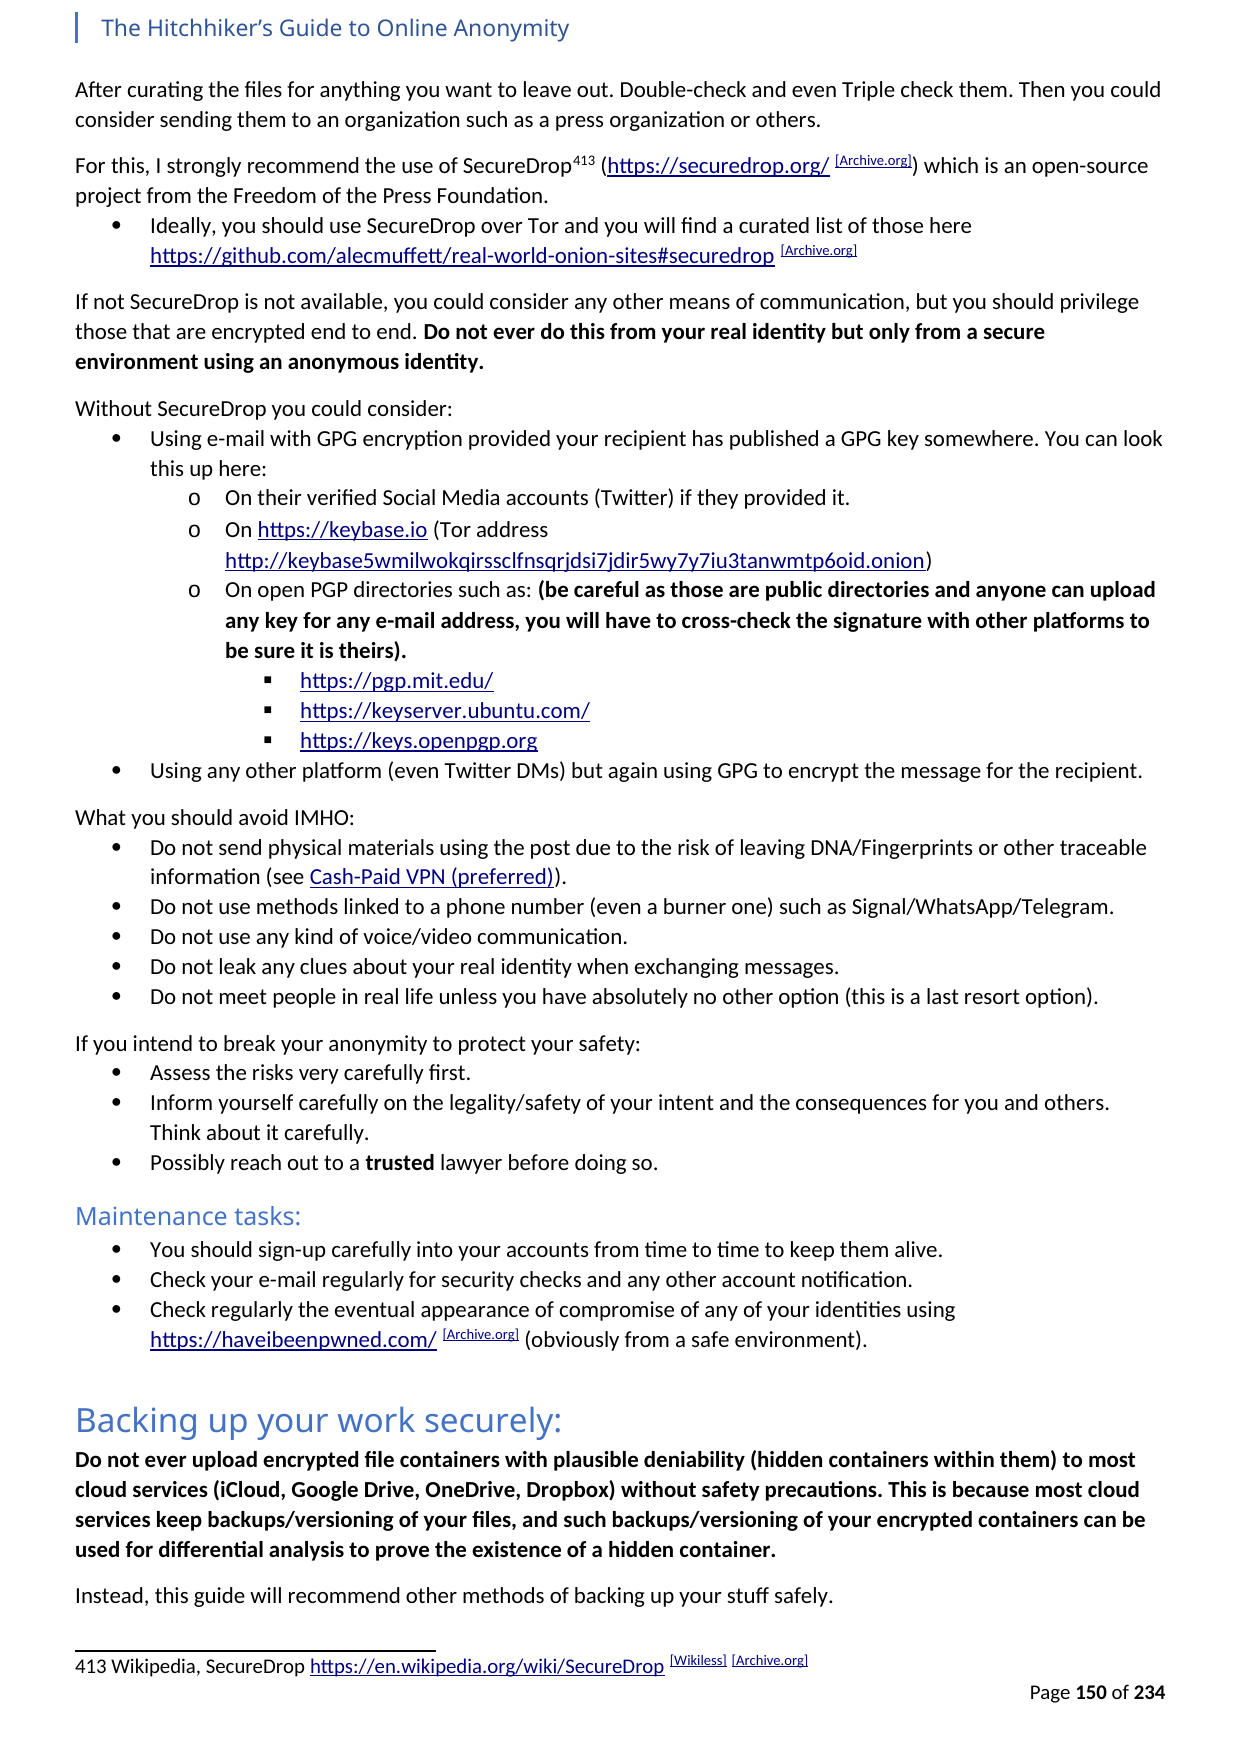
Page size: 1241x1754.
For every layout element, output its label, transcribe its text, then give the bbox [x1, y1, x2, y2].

list Do not meet people in real life unless you have absolutely no other option (this is a last resort option). [112, 982, 1165, 1010]
list Ideally, you should use SecureDrop over Tor and you will find a curated list of those here https://github.com/alecmuffett/real-world-onion-sites#securedrop [Archive.org] [112, 211, 1165, 269]
text Instead, this guide will recommend other methods of backing up your stuff safely. [75, 1581, 1165, 1609]
list Assess the risks very carefully first. [112, 1058, 1165, 1087]
text Do not ever upload encrypted file containers with plausible deniability (hidden containers within them) to most cloud services (iCloud, Google Drive, OneDrive, Dropbox) without safety precautions. This is because most cloud services keep backups/versioning of your files, and such backups/versioning of your encrypted containers can be used for differential analysis to prove the existence of a hidden container. [75, 1445, 1165, 1563]
subtitle Maintenance tasks: [75, 1199, 1165, 1233]
list Check your e-mail regularly for security checks and any other account notification. [112, 1265, 1165, 1293]
text If you intend to break your anonymity to protect your safety: [75, 1029, 1165, 1057]
list Do not use any kind of voice/video communication. [112, 922, 1165, 950]
list https://keyserver.ubuntu.com/ [262, 696, 1165, 724]
list Inform yourself carefully on the legality/safety of your intent and the consequences for you and others. Think about it carefully. [112, 1088, 1165, 1146]
list https://keys.openpgp.org [262, 726, 1165, 754]
text If not SecureDrop is not available, you could consider any other means of communication, but you should privilege those that are encrypted end to end. Do not ever do this from your real identity but only from a secure environment using an anonymous identity. [75, 287, 1165, 375]
list https://pgp.mit.edu/ [262, 666, 1165, 694]
text Without SecureDrop you could consider: [75, 394, 1165, 422]
text For this, I strongly recommend the use of SecureDrop (https://securedrop.org/ [Archive.org]) which is an open-source project from the Freedom of the Press Foundation. [75, 151, 1165, 209]
list You should sign-up carefully into your accounts from time to time to keep them alive. [112, 1235, 1165, 1263]
list On open PGP directories such as: (be careful as those are public directories and anyone can upload any key for any e-mail address, you will have to cross-check the signature with other platforms to be sure it is theirs). [187, 576, 1165, 664]
list Using e-mail with GPG encryption provided your recipient has published a GPG key somewhere. You can look this up here: [112, 424, 1165, 482]
list Do not send physical materials using the post due to the risk of leaving DNA/Fingerprints or other traceable information (see Cash-Paid VPN (preferred)). [112, 833, 1165, 891]
list Using any other platform (even Twitter DMs) but again using GPG to encrypt the message for the recipient. [112, 756, 1165, 784]
text Wikipedia, SecureDrop https://en.wikipedia.org/wiki/SecureDrop [Wikiless] [Archive.org] [75, 1651, 1165, 1679]
text What you should avoid IMHO: [75, 803, 1165, 831]
list Possibly reach out to a trusted lawyer before doing so. [112, 1148, 1165, 1176]
list On https://keybase.io (Tor address http://keybase5wmilwokqirssclfnsqrjdsi7jdir5wy7y7iu3tanwmtp6oid.onion) [187, 515, 1165, 574]
list Do not use methods linked to a phone number (even a burner one) such as Signal/WhatsApp/Telegram. [112, 892, 1165, 920]
list On their verified Social Media accounts (Twitter) if they provided it. [187, 483, 1165, 513]
list Check regularly the eventual appearance of compromise of any of your identities using https://haveibeenpwned.com/ [Archive.org] (obviously from a safe environment). [112, 1295, 1165, 1353]
list Do not leak any clues about your real identity when exchanging messages. [112, 952, 1165, 980]
text After curating the files for anything you want to leave out. Double-check and even Triple check them. Then you could consider sending them to an organization such as a press organization or others. [75, 75, 1165, 133]
subtitle Backing up your work securely: [75, 1397, 1165, 1442]
